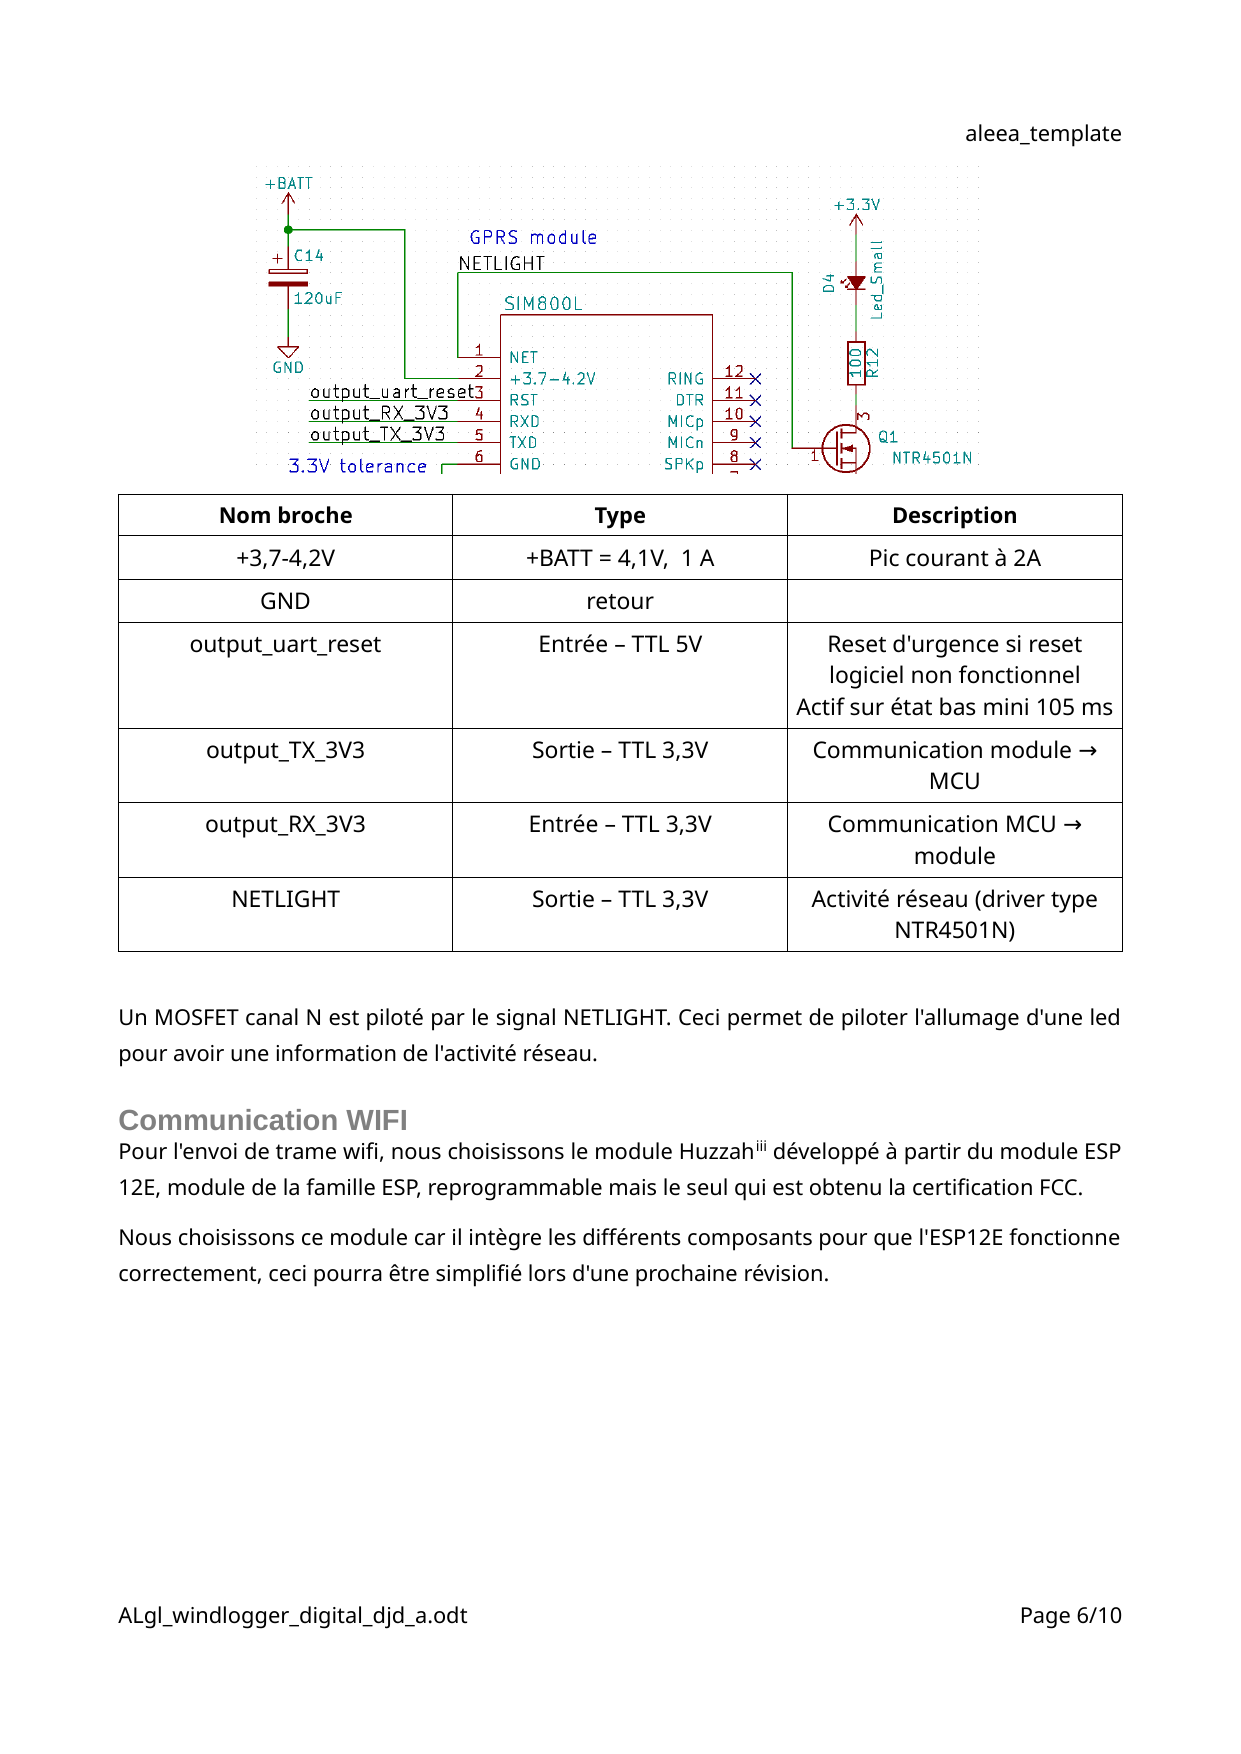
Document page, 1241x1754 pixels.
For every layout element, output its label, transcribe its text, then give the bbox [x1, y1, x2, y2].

table_cell Activité réseau (driver type NTR4501N) [788, 878, 1122, 951]
table_cell NETLIGHT [119, 878, 452, 951]
table_cell Entrée – TTL 5V [453, 623, 787, 728]
table_header Description [788, 495, 1122, 535]
text Pour l'envoi de trame wifi, nous choisissons le module Huzzah développé à partir du module ESP 12E, module de la famille ESP, reprogrammable mais le seul qui est obtenu la certification FCC. [118, 1136, 1122, 1202]
subtitle Communication WIFI [118, 1102, 1122, 1136]
table_cell +BATT = 4,1V, 1 A [453, 536, 787, 579]
table_cell GND [119, 580, 452, 622]
table_cell [788, 580, 1122, 622]
table_cell Pic courant à 2A [788, 536, 1122, 579]
table_cell Communication MCU → module [788, 803, 1122, 877]
table_cell Sortie – TTL 3,3V [453, 729, 787, 802]
table_cell Entrée – TTL 3,3V [453, 803, 787, 877]
table_cell Sortie – TTL 3,3V [453, 878, 787, 951]
text Nous choisissons ce module car il intègre les différents composants pour que l'ESP12E fonctionne correctement, ceci pourra être simplifié lors d'une prochaine révision. [118, 1222, 1122, 1288]
table_cell Communication module → MCU [788, 729, 1122, 802]
table_cell +3,7-4,2V [119, 536, 452, 579]
table_header Nom broche [119, 495, 452, 535]
table_cell retour [453, 580, 787, 622]
text Un MOSFET canal N est piloté par le signal NETLIGHT. Ceci permet de piloter l'allumage d'une led pour avoir une information de l'activité réseau. [118, 1002, 1122, 1067]
table_cell output_uart_reset [119, 623, 452, 728]
table_header Type [453, 495, 787, 535]
table_cell output_TX_3V3 [119, 729, 452, 802]
table_cell Reset d'urgence si reset logiciel non fonctionnel Actif sur état bas mini 105 ms [788, 623, 1122, 728]
table_cell output_RX_3V3 [119, 803, 452, 877]
